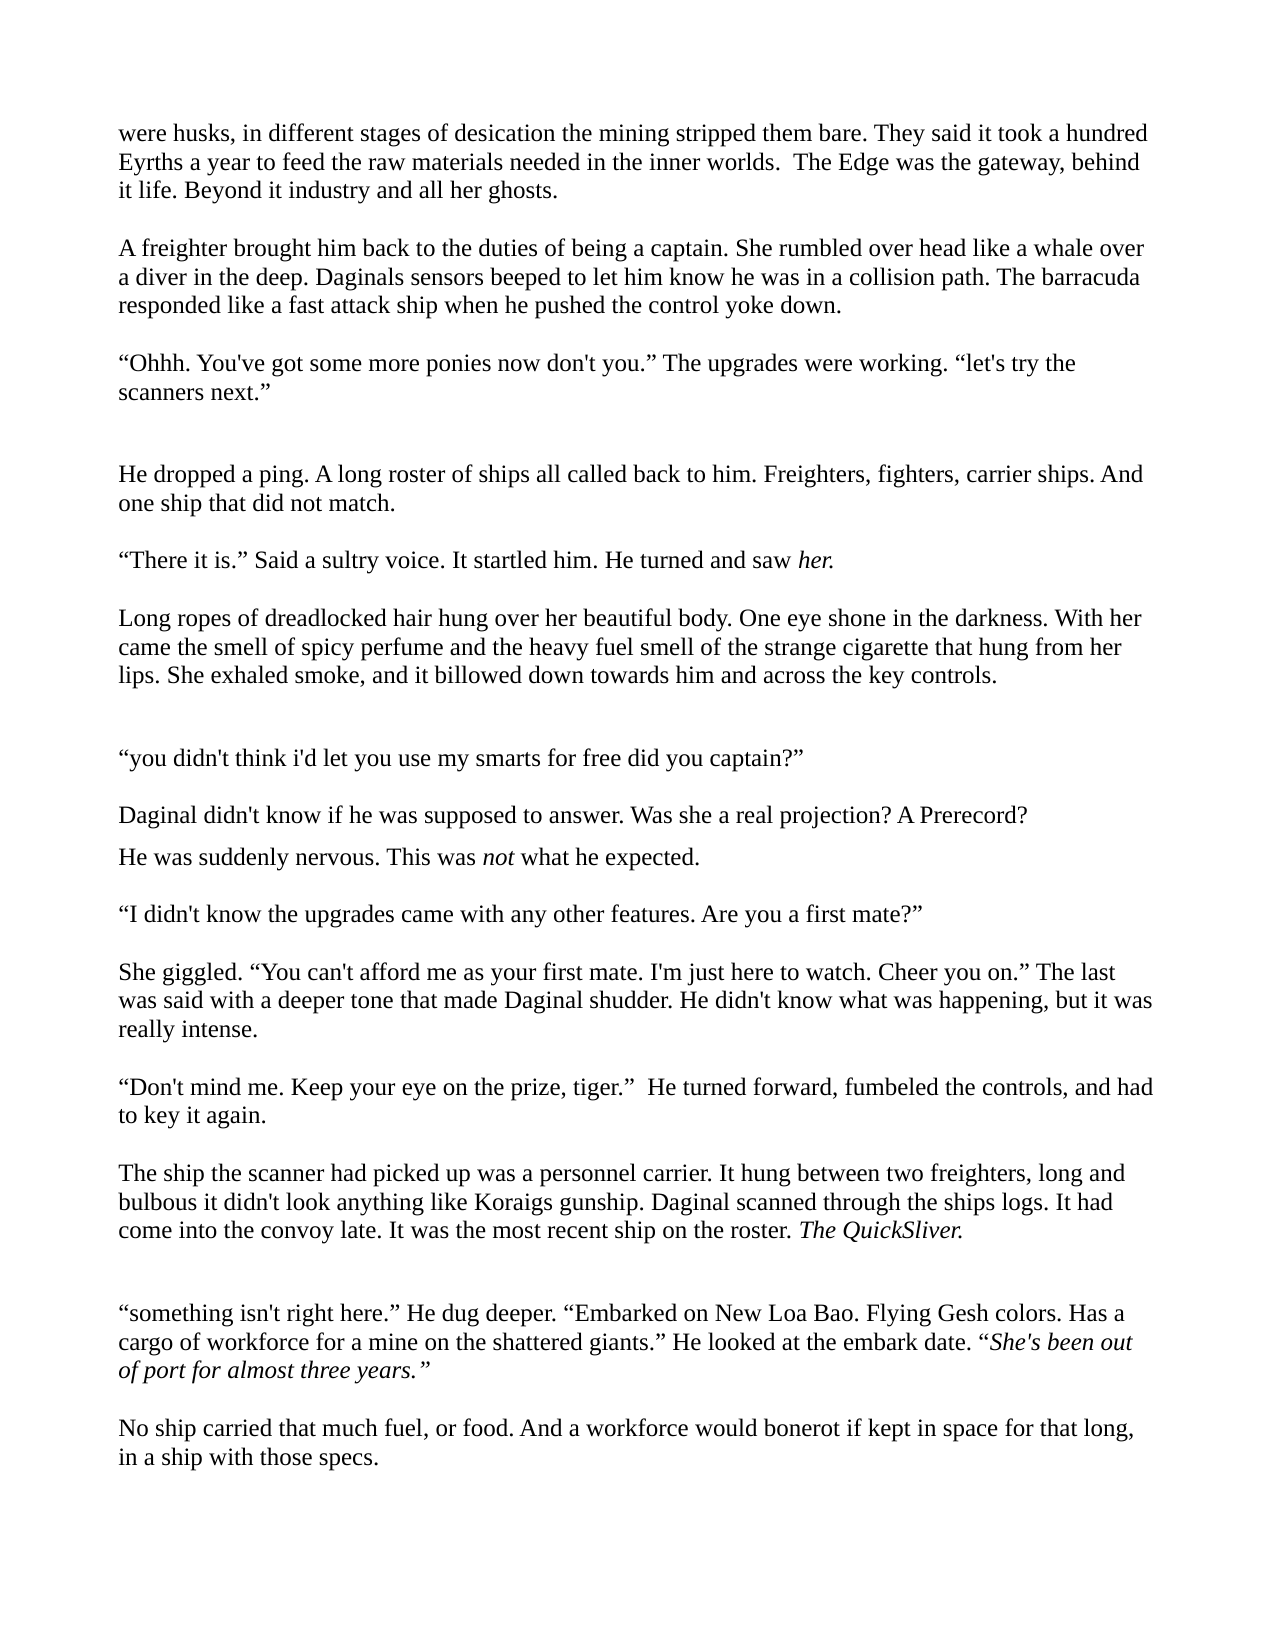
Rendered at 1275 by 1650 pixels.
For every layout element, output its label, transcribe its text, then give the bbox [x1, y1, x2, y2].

text were husks, in different stages of desication the mining stripped them bare. They said it took a hundred Eyrths a year to feed the raw materials needed in the inner worlds. The Edge was the gateway, behind it life. Beyond it industry and all her ghosts. A freighter brought him back to the duties of being a captain. She rumbled over head like a whale over a diver in the deep. Daginals sensors beeped to let him know he was in a collision path. The barracuda responded like a fast attack ship when he pushed the control yoke down. “Ohhh. You've got some more ponies now don't you.” The upgrades were working. “let's try the scanners next.” [118, 118, 1157, 406]
text He dropped a ping. A long roster of ships all called back to him. Freighters, fighters, carrier ships. And one ship that did not match. “There it is.” Said a sultry voice. It startled him. He turned and saw her. Long ropes of dreadlocked hair hung over her beautiful body. One eye shone in the darkness. With her came the smell of spicy perfume and the heavy fuel smell of the strange cigarette that hung from her lips. She exhaled smoke, and it billowed down towards him and across the key controls. [118, 459, 1157, 689]
text He was suddenly nervous. This was not what he expected. “I didn't know the upgrades came with any other features. Are you a first mate?” She giggled. “You can't afford me as your first mate. I'm just here to watch. Cheer you on.” The last was said with a deeper tone that made Daginal shudder. He didn't know what was happening, but it was really intense. “Don't mind me. Keep your eye on the prize, tiger.” He turned forward, fumbeled the controls, and had to key it again. The ship the scanner had picked up was a personnel carrier. It hung between two freighters, long and bulbous it didn't look anything like Koraigs gunship. Daginal scanned through the ships logs. It had come into the convoy late. It was the most recent ship on the roster. The QuickSliver. [118, 842, 1157, 1244]
text “something isn't right here.” He dug deeper. “Embarked on New Loa Bao. Flying Gesh colors. Has a cargo of workforce for a mine on the shattered giants.” He looked at the embark date. “She's been out of port for almost three years.” No ship carried that much fuel, or food. And a workforce would bonerot if kept in space for that long, in a ship with those specs. [118, 1298, 1157, 1471]
text “you didn't think i'd let you use my smarts for free did you captain?” Daginal didn't know if he was supposed to answer. Was she a real projection? A Prerecord? [118, 743, 1157, 829]
